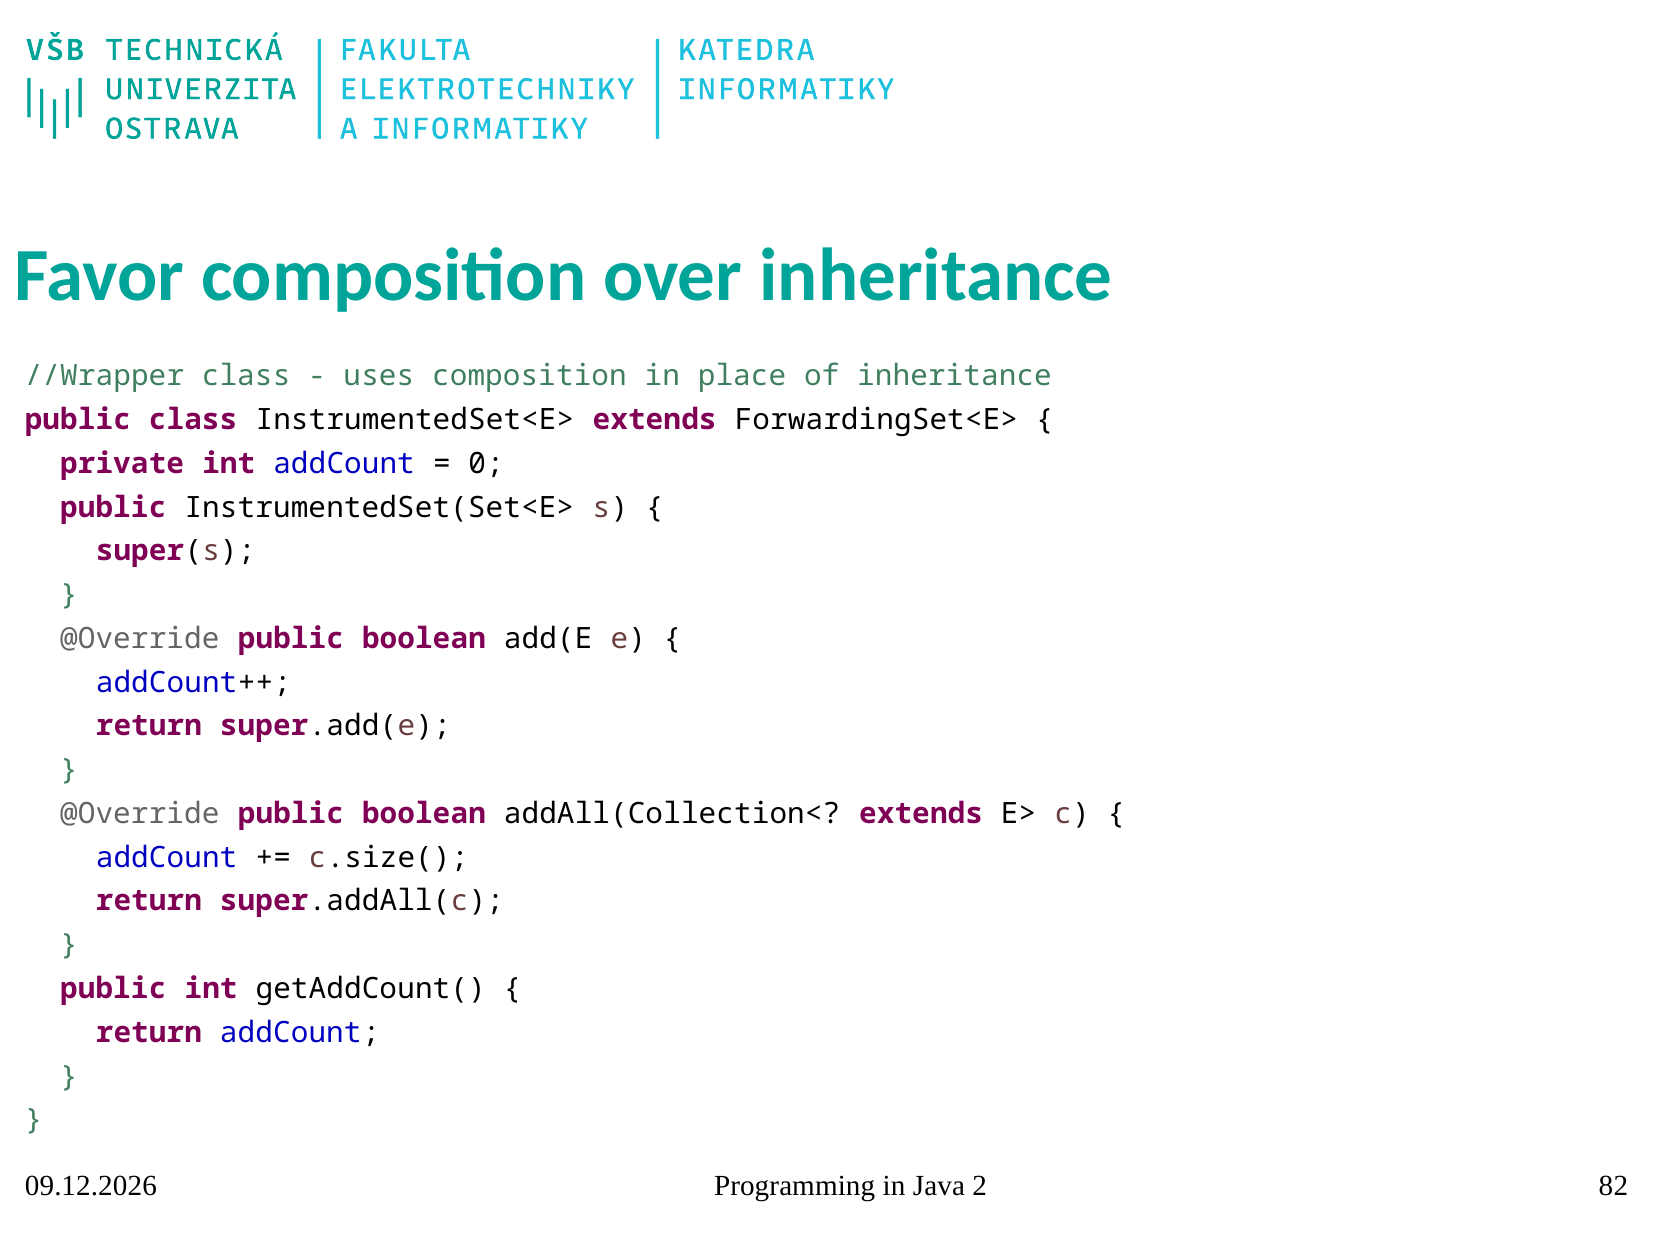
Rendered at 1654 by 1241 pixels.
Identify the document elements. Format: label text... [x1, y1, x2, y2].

title Favor composition over inheritance [14, 165, 1619, 319]
picture [26, 31, 894, 139]
list //Wrapper class - uses composition in place of inheritance public class InstrumentedSet<E> extends ForwardingSet<E> { private int addCount = 0; public InstrumentedSet(Set<E> s) { super(s); } @Override public boolean add(E e) { addCount++; return super.add(e); } @Override public boolean addAll(Collection<? extends E> c) { addCount += c.size(); return super.addAll(c); } public int getAddCount() { return addCount; } } [24, 354, 1629, 1146]
